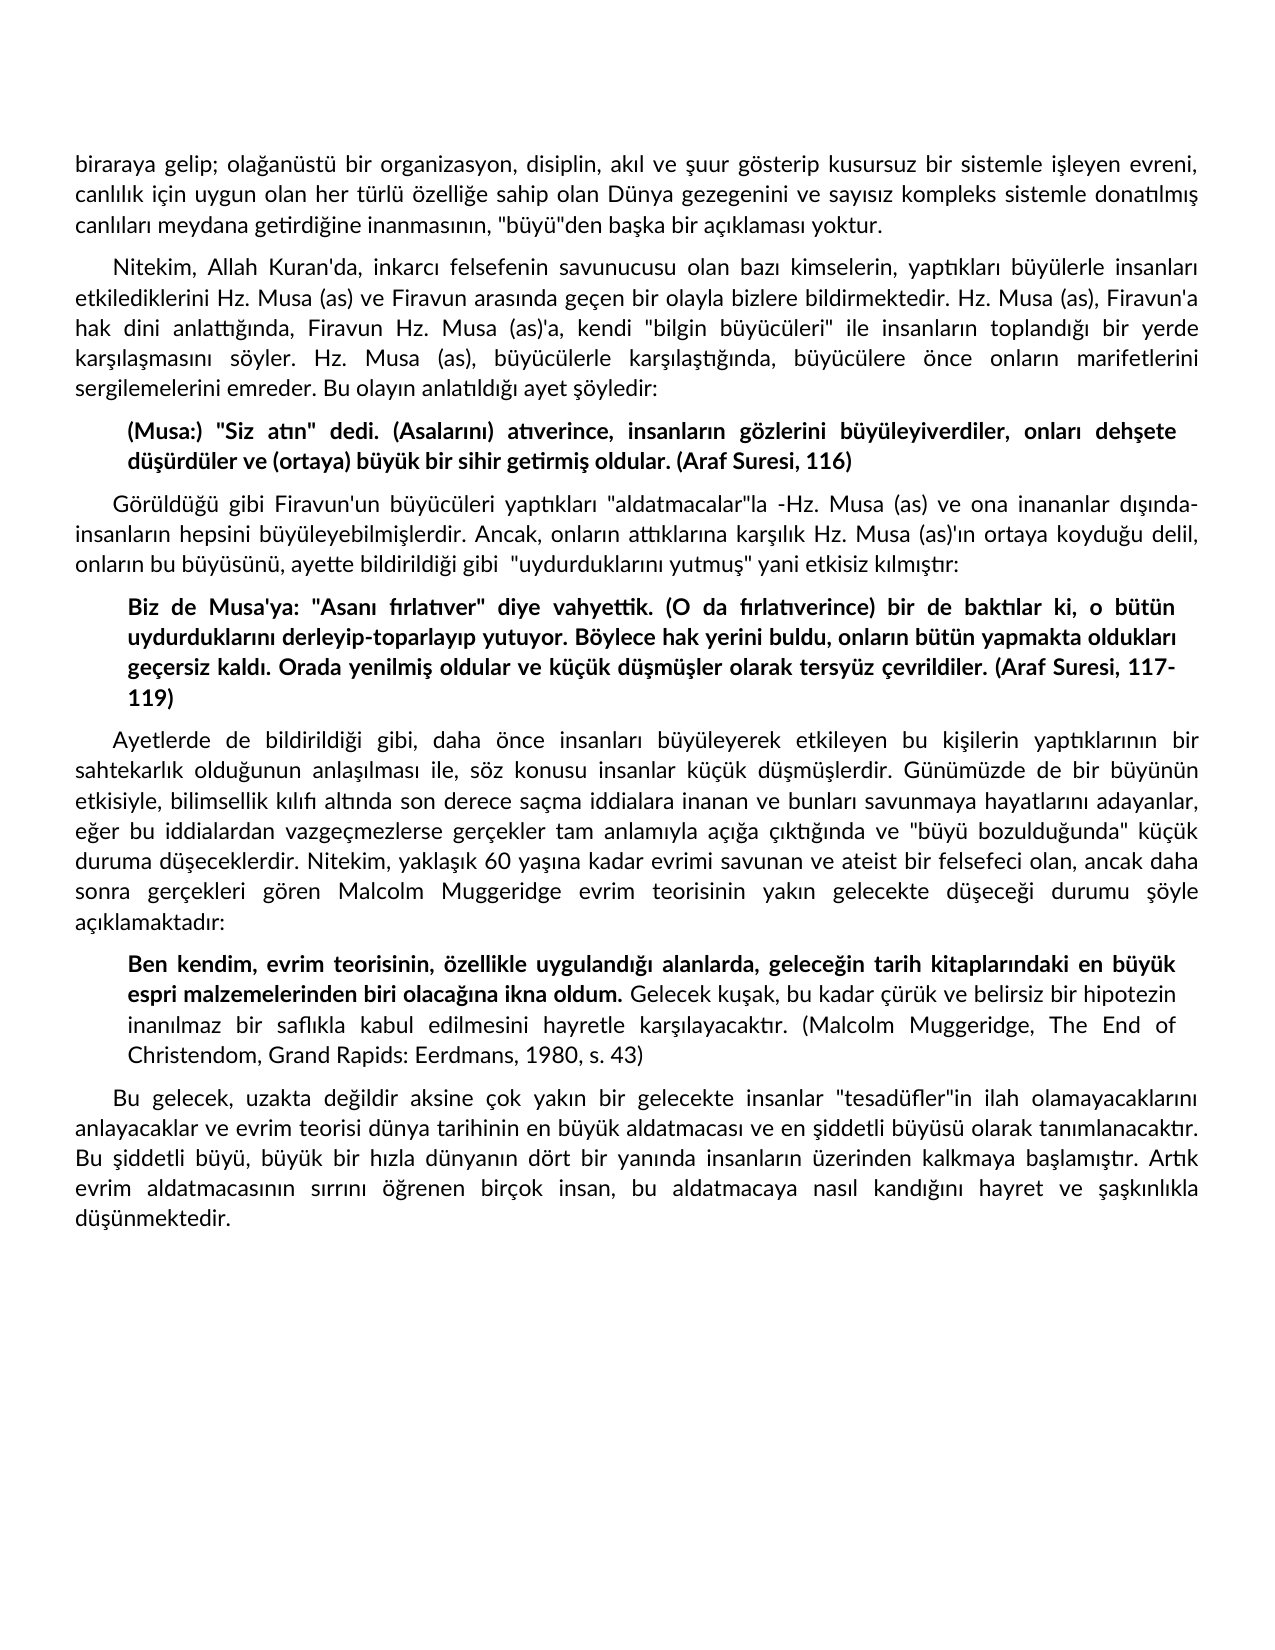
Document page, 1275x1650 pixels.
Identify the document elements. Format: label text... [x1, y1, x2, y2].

text Nitekim, Allah Kuran'da, inkarcı felsefenin savunucusu olan bazı kimselerin, yaptıkları büyülerle insanları etkilediklerini Hz. Musa (as) ve Firavun arasında geçen bir olayla bizlere bildirmektedir. Hz. Musa (as), Firavun'a hak dini anlattığında, Firavun Hz. Musa (as)'a, kendi "bilgin büyücüleri" ile insanların toplandığı bir yerde karşılaşmasını söyler. Hz. Musa (as), büyücülerle karşılaştığında, büyücülere önce onların marifetlerini sergilemelerini emreder. Bu olayın anlatıldığı ayet şöyledir: [75, 253, 1200, 401]
text Bu gelecek, uzakta değildir aksine çok yakın bir gelecekte insanlar "tesadüfler"in ilah olamayacaklarını anlayacaklar ve evrim teorisi dünya tarihinin en büyük aldatmacası ve en şiddetli büyüsü olarak tanımlanacaktır. Bu şiddetli büyü, büyük bir hızla dünyanın dört bir yanında insanların üzerinden kalkmaya başlamıştır. Artık evrim aldatmacasının sırrını öğrenen birçok insan, bu aldatmacaya nasıl kandığını hayret ve şaşkınlıkla düşünmektedir. [75, 1083, 1200, 1232]
text Görüldüğü gibi Firavun'un büyücüleri yaptıkları "aldatmacalar"la -Hz. Musa (as) ve ona inananlar dışında- insanların hepsini büyüleyebilmişlerdir. Ancak, onların attıklarına karşılık Hz. Musa (as)'ın ortaya koyduğu delil, onların bu büyüsünü, ayette bildirildiği gibi "uydurduklarını yutmuş" yani etkisiz kılmıştır: [75, 489, 1200, 577]
text Biz de Musa'ya: "Asanı fırlatıver" diye vahyettik. (O da fırlatıverince) bir de baktılar ki, o bütün uydurduklarını derleyip-toparlayıp yutuyor. Böylece hak yerini buldu, onların bütün yapmakta oldukları geçersiz kaldı. Orada yenilmiş oldular ve küçük düşmüşler olarak tersyüz çevrildiler. (Araf Suresi, 117-119) [127, 593, 1177, 711]
text (Musa:) "Siz atın" dedi. (Asalarını) atıverince, insanların gözlerini büyüleyiverdiler, onları dehşete düşürdüler ve (ortaya) büyük bir sihir getirmiş oldular. (Araf Suresi, 116) [127, 417, 1177, 474]
text Ayetlerde de bildirildiği gibi, daha önce insanları büyüleyerek etkileyen bu kişilerin yaptıklarının bir sahtekarlık olduğunun anlaşılması ile, söz konusu insanlar küçük düşmüşlerdir. Günümüzde de bir büyünün etkisiyle, bilimsellik kılıfı altında son derece saçma iddialara inanan ve bunları savunmaya hayatlarını adayanlar, eğer bu iddialardan vazgeçmezlerse gerçekler tam anlamıyla açığa çıktığında ve "büyü bozulduğunda" küçük duruma düşeceklerdir. Nitekim, yaklaşık 60 yaşına kadar evrimi savunan ve ateist bir felsefeci olan, ancak daha sonra gerçekleri gören Malcolm Muggeridge evrim teorisinin yakın gelecekte düşeceği durumu şöyle açıklamaktadır: [75, 726, 1200, 935]
text Ben kendim, evrim teorisinin, özellikle uygulandığı alanlarda, geleceğin tarih kitaplarındaki en büyük espri malzemelerinden biri olacağına ikna oldum. Gelecek kuşak, bu kadar çürük ve belirsiz bir hipotezin inanılmaz bir saflıkla kabul edilmesini hayretle karşılayacaktır. (Malcolm Muggeridge, The End of Christendom, Grand Rapids: Eerdmans, 1980, s. 43) [127, 950, 1177, 1068]
text biraraya gelip; olağanüstü bir organizasyon, disiplin, akıl ve şuur gösterip kusursuz bir sistemle işleyen evreni, canlılık için uygun olan her türlü özelliğe sahip olan Dünya gezegenini ve sayısız kompleks sistemle donatılmış canlıları meydana getirdiğine inanmasının, "büyü"den başka bir açıklaması yoktur. [75, 150, 1200, 238]
